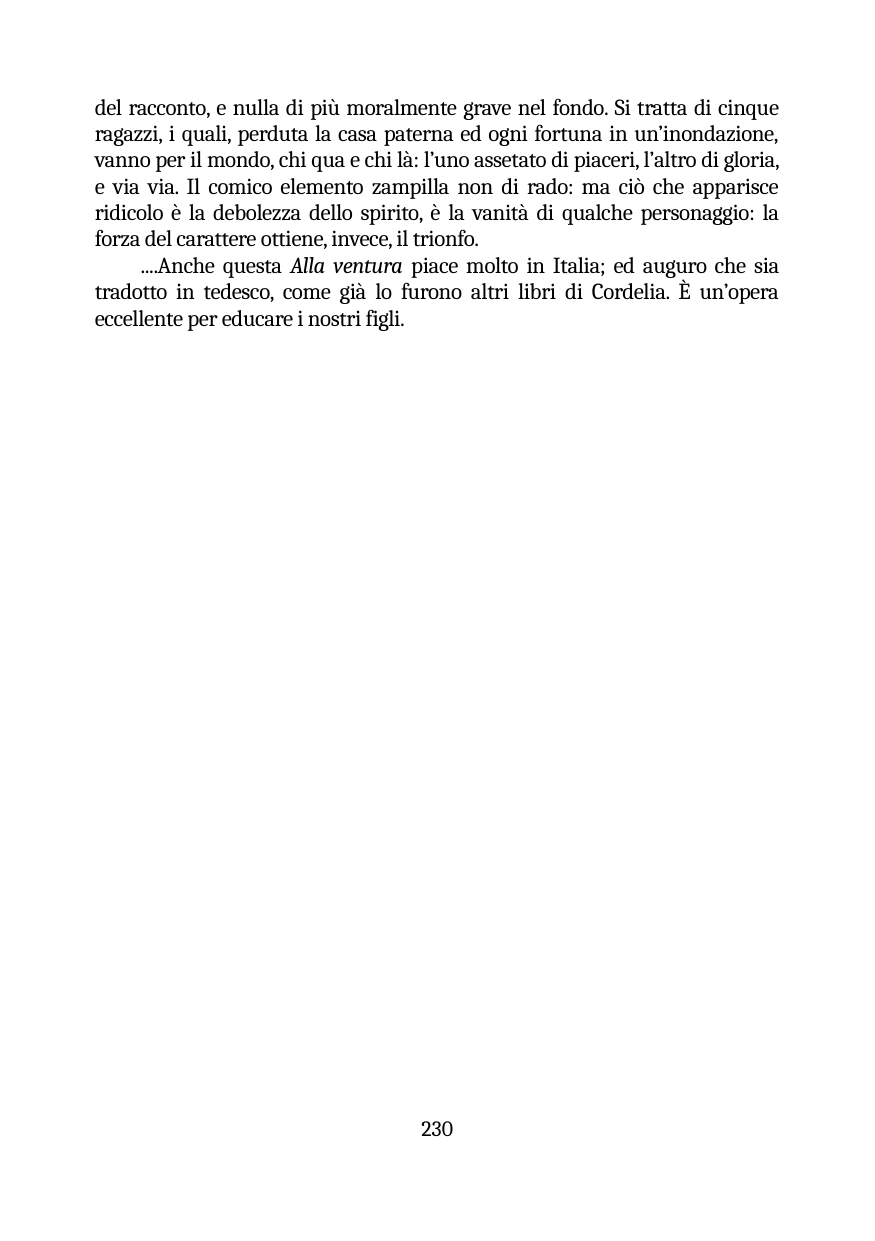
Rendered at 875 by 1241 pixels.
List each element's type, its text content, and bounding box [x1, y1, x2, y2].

text ....Anche questa Alla ventura piace molto in Italia; ed auguro che sia tradotto in tedesco, come già lo furono altri libri di Cordelia. È un’opera eccellente per educare i nostri figli. [94, 253, 779, 332]
text del racconto, e nulla di più moralmente grave nel fondo. Si tratta di cinque ragazzi, i quali, perduta la casa paterna ed ogni fortuna in un’inondazione, vanno per il mondo, chi qua e chi là: l’uno assetato di piaceri, l’altro di gloria, e via via. Il comico elemento zampilla non di rado: ma ciò che apparisce ridicolo è la debolezza dello spirito, è la vanità di qualche personaggio: la forza del carattere ottiene, invece, il trionfo. [94, 94, 779, 253]
